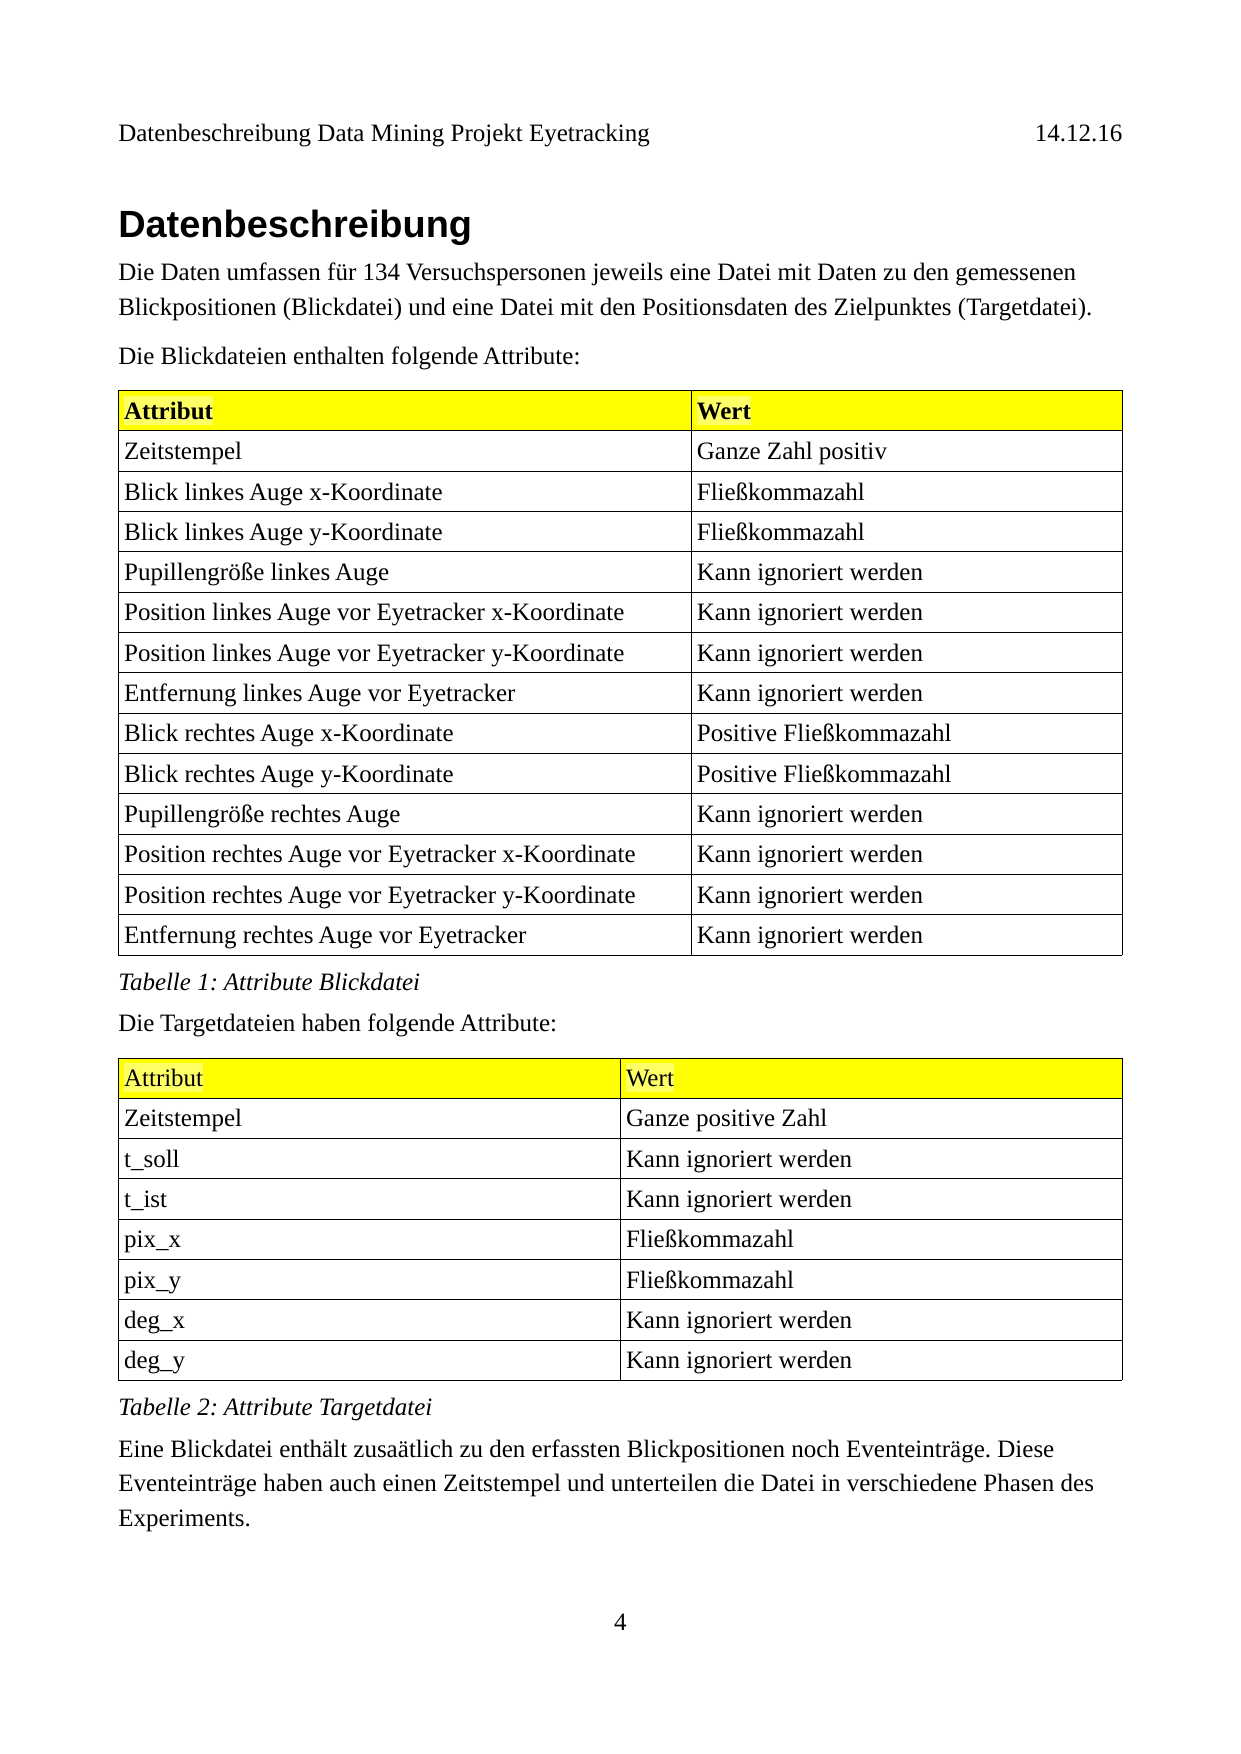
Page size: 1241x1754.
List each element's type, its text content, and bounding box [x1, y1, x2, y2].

table_cell Pupillengröße linkes Auge [119, 552, 691, 592]
table_cell Positive Fließkommazahl [692, 714, 1122, 753]
table_cell Kann ignoriert werden [692, 633, 1122, 672]
table_cell Zeitstempel [119, 1099, 620, 1138]
table_cell deg_y [119, 1341, 620, 1380]
table_cell Kann ignoriert werden [621, 1300, 1122, 1339]
table_cell Entfernung rechtes Auge vor Eyetracker [119, 915, 691, 954]
table_cell Blick linkes Auge x-Koordinate [119, 472, 691, 511]
table_cell Kann ignoriert werden [692, 552, 1122, 592]
table_cell Position rechtes Auge vor Eyetracker y-Koordinate [119, 875, 691, 914]
table_cell Blick rechtes Auge y-Koordinate [119, 754, 691, 793]
table_cell Kann ignoriert werden [692, 875, 1122, 914]
table_cell Position linkes Auge vor Eyetracker x-Koordinate [119, 593, 691, 632]
table_header Attribut [119, 1059, 620, 1098]
text Tabelle 1: Attribute Blickdatei [118, 967, 1122, 996]
table_cell Fließkommazahl [692, 472, 1122, 511]
table_cell Kann ignoriert werden [692, 915, 1122, 954]
table_header Wert [621, 1059, 1122, 1098]
table_cell Positive Fließkommazahl [692, 754, 1122, 793]
table_cell Kann ignoriert werden [692, 794, 1122, 833]
table_cell Fließkommazahl [621, 1220, 1122, 1259]
table_header Attribut [119, 391, 691, 430]
table_header Wert [692, 391, 1122, 430]
table_cell Ganze Zahl positiv [692, 431, 1122, 471]
table_cell Kann ignoriert werden [692, 673, 1122, 713]
table_cell pix_x [119, 1220, 620, 1259]
table_cell Zeitstempel [119, 431, 691, 471]
table_cell Kann ignoriert werden [692, 593, 1122, 632]
table_cell Blick linkes Auge y-Koordinate [119, 512, 691, 551]
table_cell Entfernung linkes Auge vor Eyetracker [119, 673, 691, 713]
table_cell Position rechtes Auge vor Eyetracker x-Koordinate [119, 835, 691, 874]
table_cell Blick rechtes Auge x-Koordinate [119, 714, 691, 753]
table_cell Kann ignoriert werden [621, 1179, 1122, 1219]
table_cell Kann ignoriert werden [692, 835, 1122, 874]
table_cell t_ist [119, 1179, 620, 1219]
text Tabelle 2: Attribute Targetdatei [118, 1392, 1122, 1421]
table_cell Kann ignoriert werden [621, 1139, 1122, 1178]
table_cell t_soll [119, 1139, 620, 1178]
subtitle Datenbeschreibung [118, 201, 1122, 245]
text Die Daten umfassen für 134 Versuchspersonen jeweils eine Datei mit Daten zu den gemessenen Blickpositionen (Blickdatei) und eine Datei mit den Positionsdaten des Zielpunktes (Targetdatei). [118, 257, 1122, 321]
table_cell Ganze positive Zahl [621, 1099, 1122, 1138]
text Eine Blickdatei enthält zusaätlich zu den erfassten Blickpositionen noch Eventeinträge. Diese Eventeinträge haben auch einen Zeitstempel und unterteilen die Datei in verschiedene Phasen des Experiments. [118, 1434, 1122, 1531]
table_cell Fließkommazahl [692, 512, 1122, 551]
text Die Blickdateien enthalten folgende Attribute: [118, 341, 1122, 370]
table_cell Pupillengröße rechtes Auge [119, 794, 691, 833]
table_cell pix_y [119, 1260, 620, 1299]
table_cell Kann ignoriert werden [621, 1341, 1122, 1380]
table_cell deg_x [119, 1300, 620, 1339]
table_cell Position linkes Auge vor Eyetracker y-Koordinate [119, 633, 691, 672]
table_cell Fließkommazahl [621, 1260, 1122, 1299]
text Die Targetdateien haben folgende Attribute: [118, 1008, 1122, 1037]
